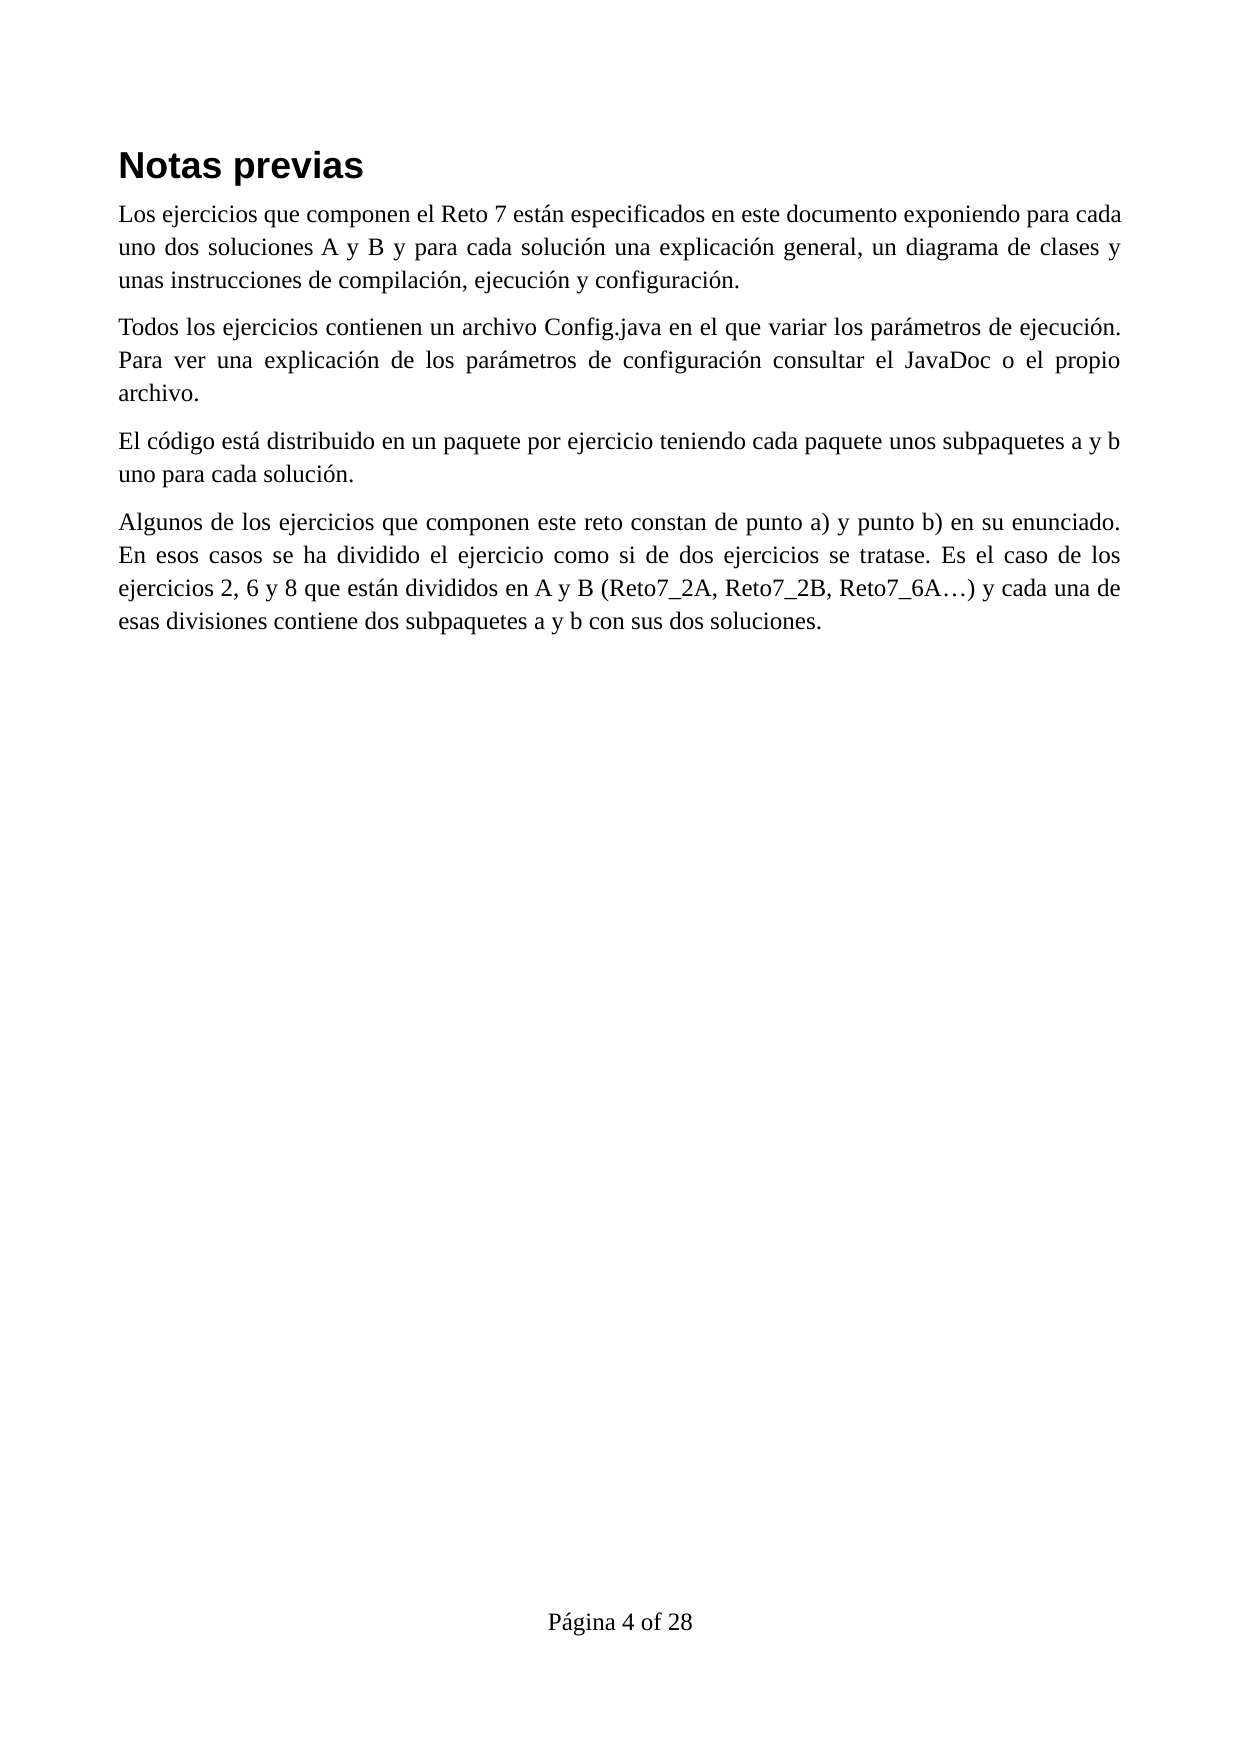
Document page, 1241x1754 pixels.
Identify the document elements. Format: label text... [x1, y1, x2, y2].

text Algunos de los ejercicios que componen este reto constan de punto a) y punto b) en su enunciado. En esos casos se ha dividido el ejercicio como si de dos ejercicios se tratase. Es el caso de los ejercicios 2, 6 y 8 que están divididos en A y B (Reto7_2A, Reto7_2B, Reto7_6A…) y cada una de esas divisiones contiene dos subpaquetes a y b con sus dos soluciones. [118, 507, 1122, 634]
text El código está distribuido en un paquete por ejercicio teniendo cada paquete unos subpaquetes a y b uno para cada solución. [118, 426, 1122, 488]
subtitle Notas previas [118, 143, 1122, 186]
text Todos los ejercicios contienen un archivo Config.java en el que variar los parámetros de ejecución. Para ver una explicación de los parámetros de configuración consultar el JavaDoc o el propio archivo. [118, 312, 1122, 407]
text Los ejercicios que componen el Reto 7 están especificados en este documento exponiendo para cada uno dos soluciones A y B y para cada solución una explicación general, un diagrama de clases y unas instrucciones de compilación, ejecución y configuración. [118, 199, 1122, 293]
